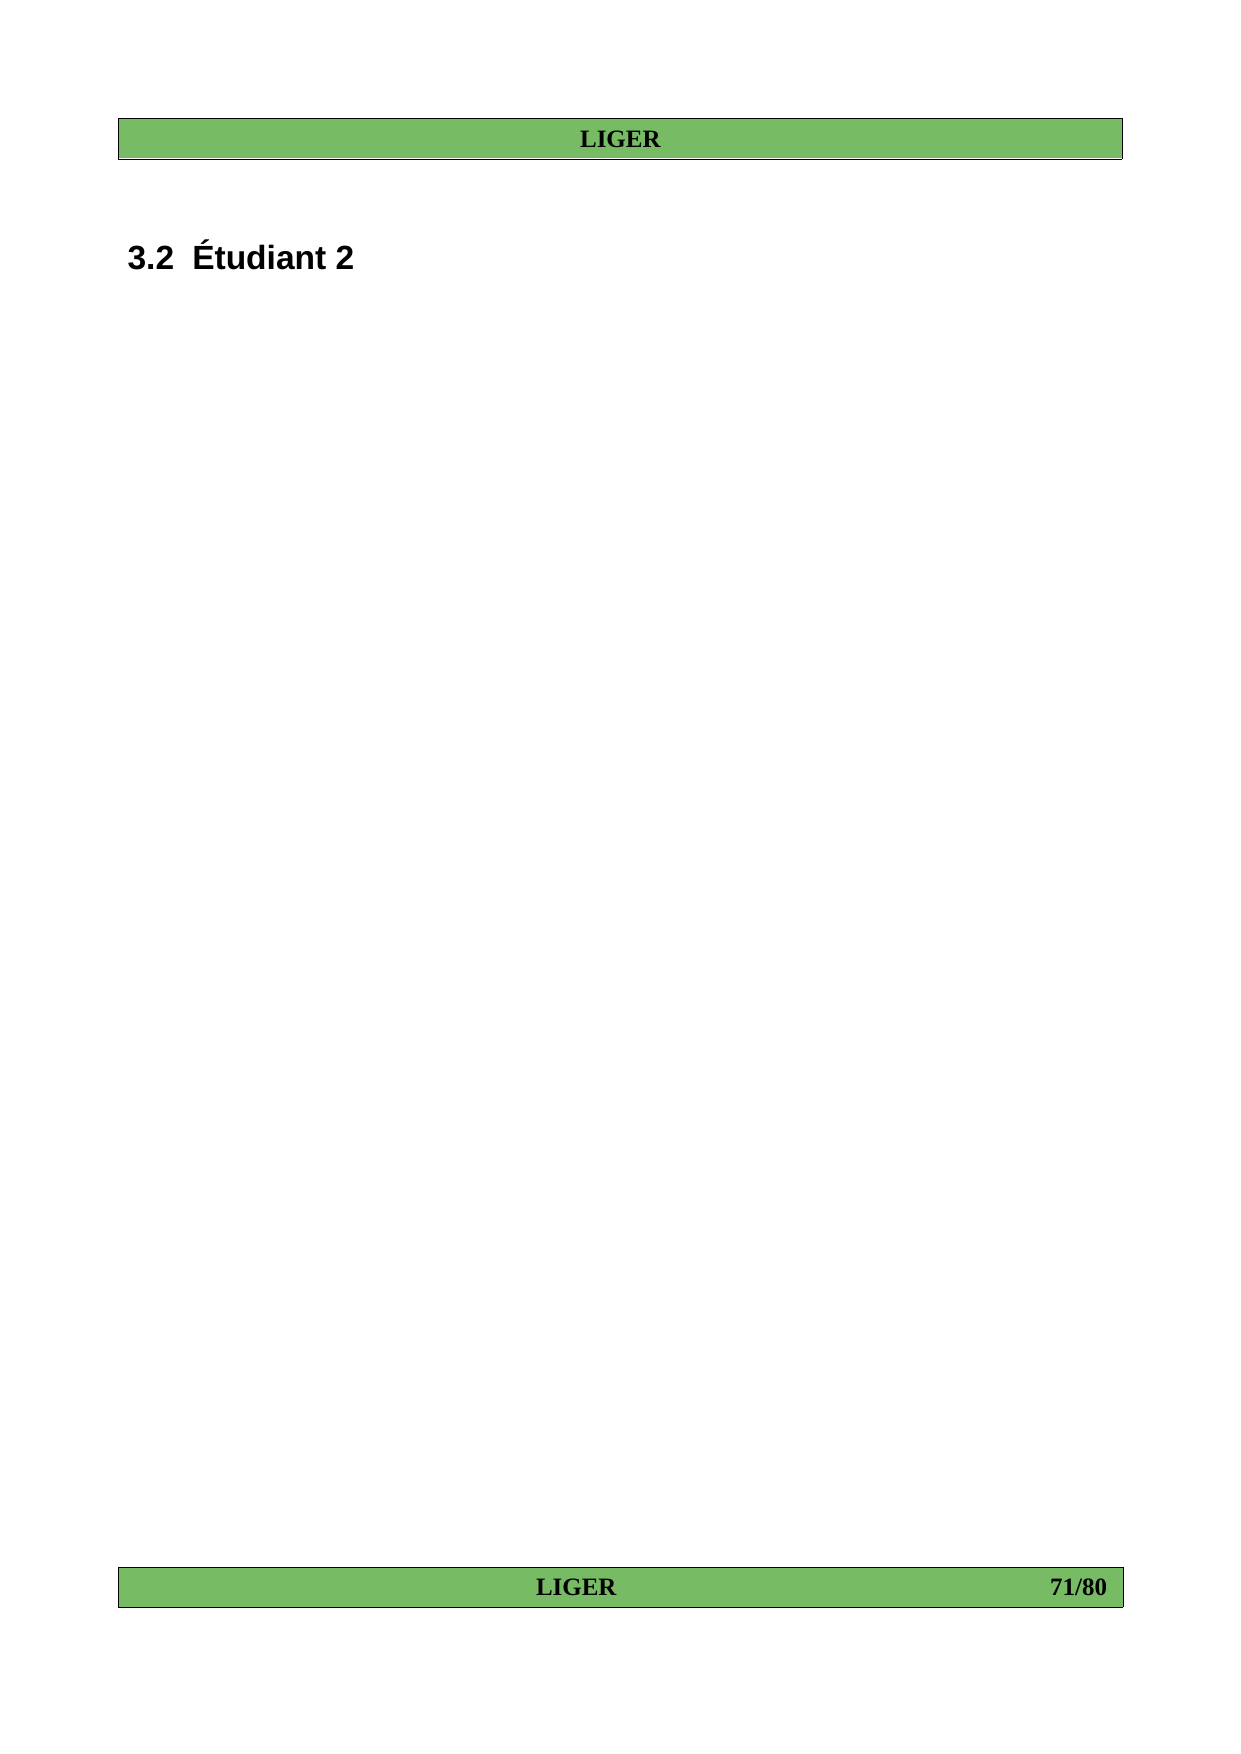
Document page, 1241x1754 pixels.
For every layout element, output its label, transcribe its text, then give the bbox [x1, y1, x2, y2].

subtitle Étudiant 2 [118, 238, 1122, 276]
